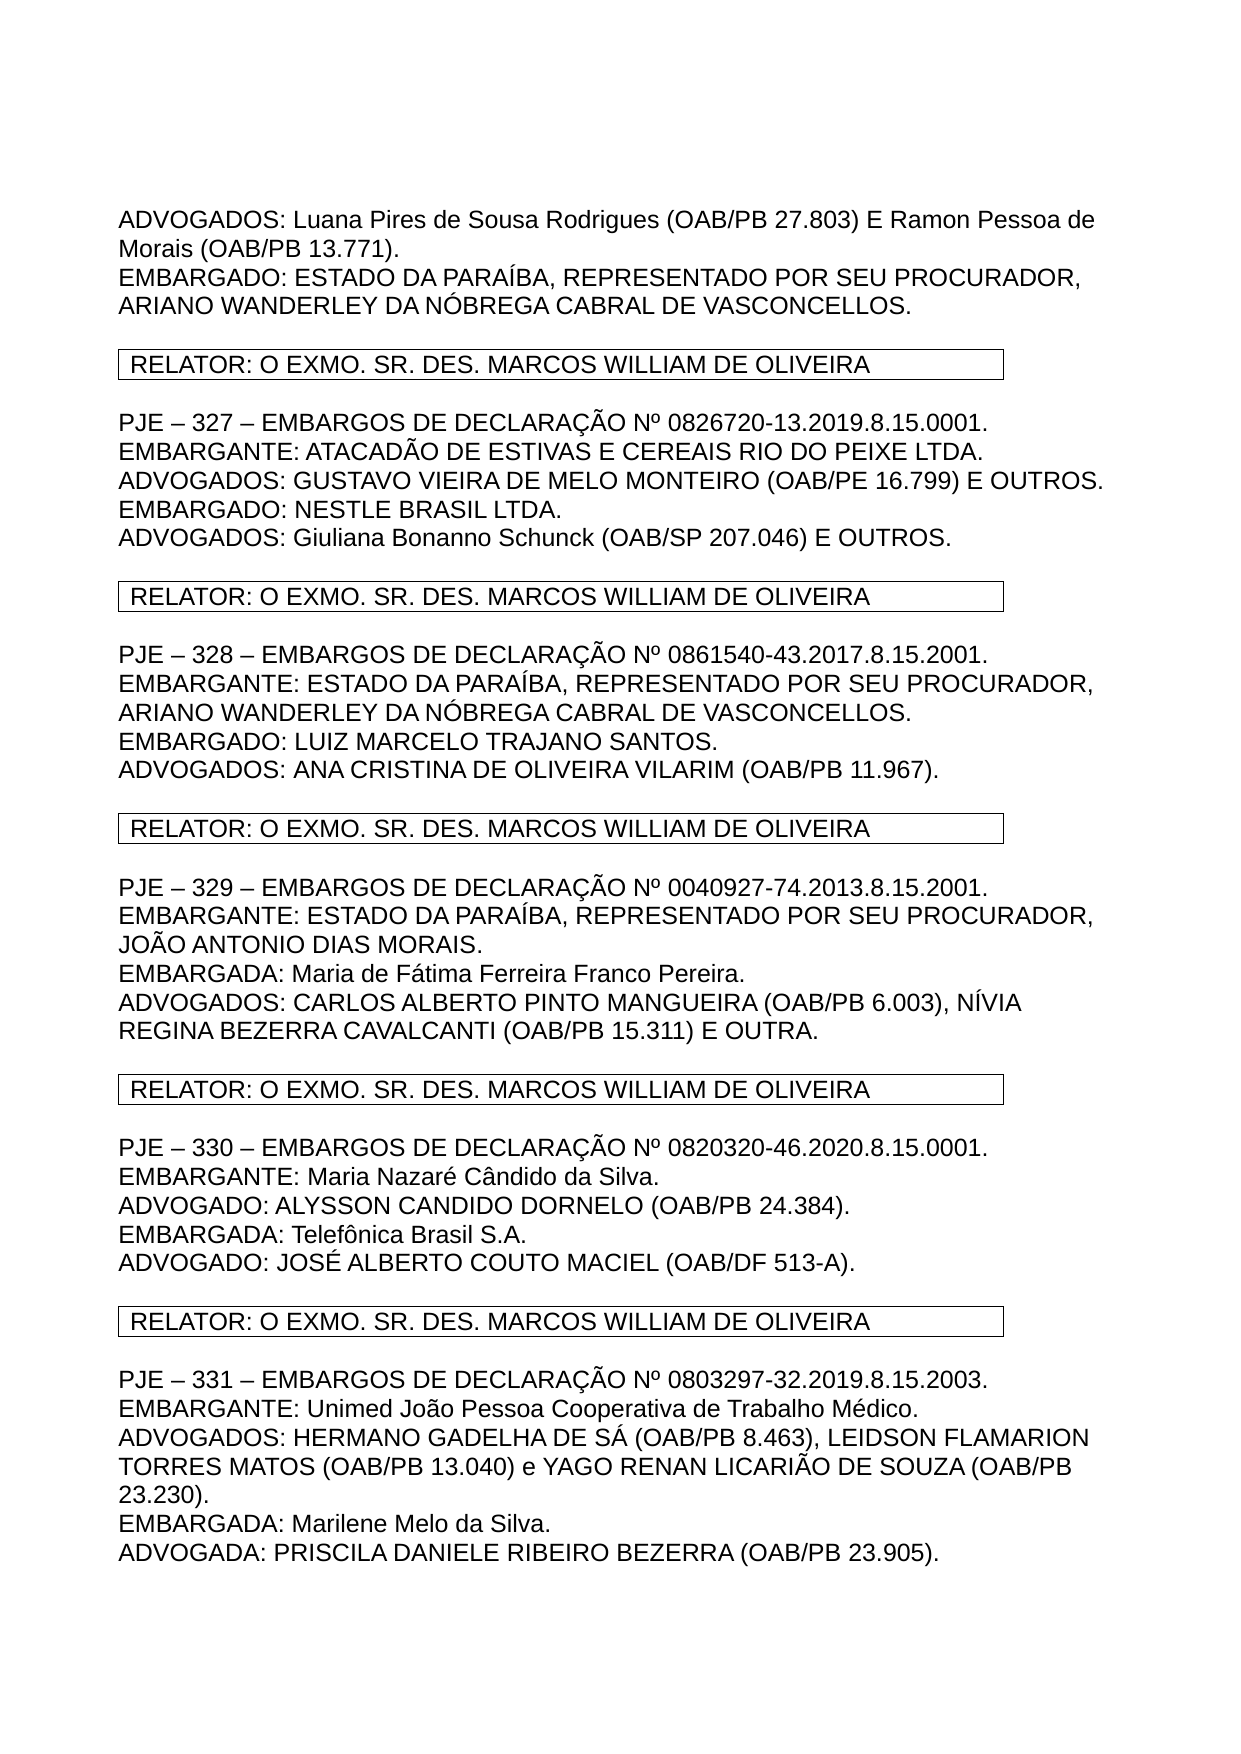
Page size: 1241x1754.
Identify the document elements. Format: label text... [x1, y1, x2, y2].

text EMBARGADA: Marilene Melo da Silva. [118, 1509, 1122, 1538]
text ADVOGADOS: CARLOS ALBERTO PINTO MANGUEIRA (OAB/PB 6.003), NÍVIA REGINA BEZERRA CAVALCANTI (OAB/PB 15.311) E OUTRA. [118, 988, 1122, 1045]
text ADVOGADA: PRISCILA DANIELE RIBEIRO BEZERRA (OAB/PB 23.905). [118, 1538, 1122, 1567]
text PJE – 327 – EMBARGOS DE DECLARAÇÃO Nº 0826720-13.2019.8.15.0001. [118, 408, 1122, 437]
text ADVOGADOS: Giuliana Bonanno Schunck (OAB/SP 207.046) E OUTROS. [118, 523, 1122, 552]
table_header RELATOR: O EXMO. SR. DES. MARCOS WILLIAM DE OLIVEIRA [119, 582, 1003, 611]
text EMBARGADO: ESTADO DA PARAÍBA, REPRESENTADO POR SEU PROCURADOR, ARIANO WANDERLEY DA NÓBREGA CABRAL DE VASCONCELLOS. [118, 263, 1122, 320]
table_header RELATOR: O EXMO. SR. DES. MARCOS WILLIAM DE OLIVEIRA [119, 1307, 1003, 1336]
table_header RELATOR: O EXMO. SR. DES. MARCOS WILLIAM DE OLIVEIRA [119, 350, 1003, 379]
text EMBARGADA: Telefônica Brasil S.A. [118, 1220, 1122, 1248]
text EMBARGANTE: Maria Nazaré Cândido da Silva. [118, 1162, 1122, 1191]
text ADVOGADO: ALYSSON CANDIDO DORNELO (OAB/PB 24.384). [118, 1191, 1122, 1220]
text ADVOGADOS: HERMANO GADELHA DE SÁ (OAB/PB 8.463), LEIDSON FLAMARION TORRES MATOS (OAB/PB 13.040) e YAGO RENAN LICARIÃO DE SOUZA (OAB/PB 23.230). [118, 1423, 1122, 1509]
text EMBARGADO: LUIZ MARCELO TRAJANO SANTOS. [118, 727, 1122, 756]
text ADVOGADOS: ANA CRISTINA DE OLIVEIRA VILARIM (OAB/PB 11.967). [118, 756, 1122, 784]
text PJE – 328 – EMBARGOS DE DECLARAÇÃO Nº 0861540-43.2017.8.15.2001. [118, 641, 1122, 669]
text EMBARGADO: NESTLE BRASIL LTDA. [118, 495, 1122, 523]
text EMBARGANTE: ESTADO DA PARAÍBA, REPRESENTADO POR SEU PROCURADOR, JOÃO ANTONIO DIAS MORAIS. [118, 901, 1122, 959]
text PJE – 331 – EMBARGOS DE DECLARAÇÃO Nº 0803297-32.2019.8.15.2003. [118, 1366, 1122, 1394]
text ADVOGADO: JOSÉ ALBERTO COUTO MACIEL (OAB/DF 513-A). [118, 1248, 1122, 1277]
table_header RELATOR: O EXMO. SR. DES. MARCOS WILLIAM DE OLIVEIRA [119, 814, 1003, 843]
text EMBARGANTE: Unimed João Pessoa Cooperativa de Trabalho Médico. [118, 1394, 1122, 1423]
text PJE – 330 – EMBARGOS DE DECLARAÇÃO Nº 0820320-46.2020.8.15.0001. [118, 1133, 1122, 1162]
text EMBARGANTE: ATACADÃO DE ESTIVAS E CEREAIS RIO DO PEIXE LTDA. [118, 437, 1122, 466]
text ADVOGADOS: GUSTAVO VIEIRA DE MELO MONTEIRO (OAB/PE 16.799) E OUTROS. [118, 466, 1122, 495]
table_header RELATOR: O EXMO. SR. DES. MARCOS WILLIAM DE OLIVEIRA [119, 1075, 1003, 1104]
text ADVOGADOS: Luana Pires de Sousa Rodrigues (OAB/PB 27.803) E Ramon Pessoa de Morais (OAB/PB 13.771). [118, 205, 1122, 263]
text PJE – 329 – EMBARGOS DE DECLARAÇÃO Nº 0040927-74.2013.8.15.2001. [118, 873, 1122, 901]
text EMBARGANTE: ESTADO DA PARAÍBA, REPRESENTADO POR SEU PROCURADOR, ARIANO WANDERLEY DA NÓBREGA CABRAL DE VASCONCELLOS. [118, 669, 1122, 727]
text EMBARGADA: Maria de Fátima Ferreira Franco Pereira. [118, 959, 1122, 988]
